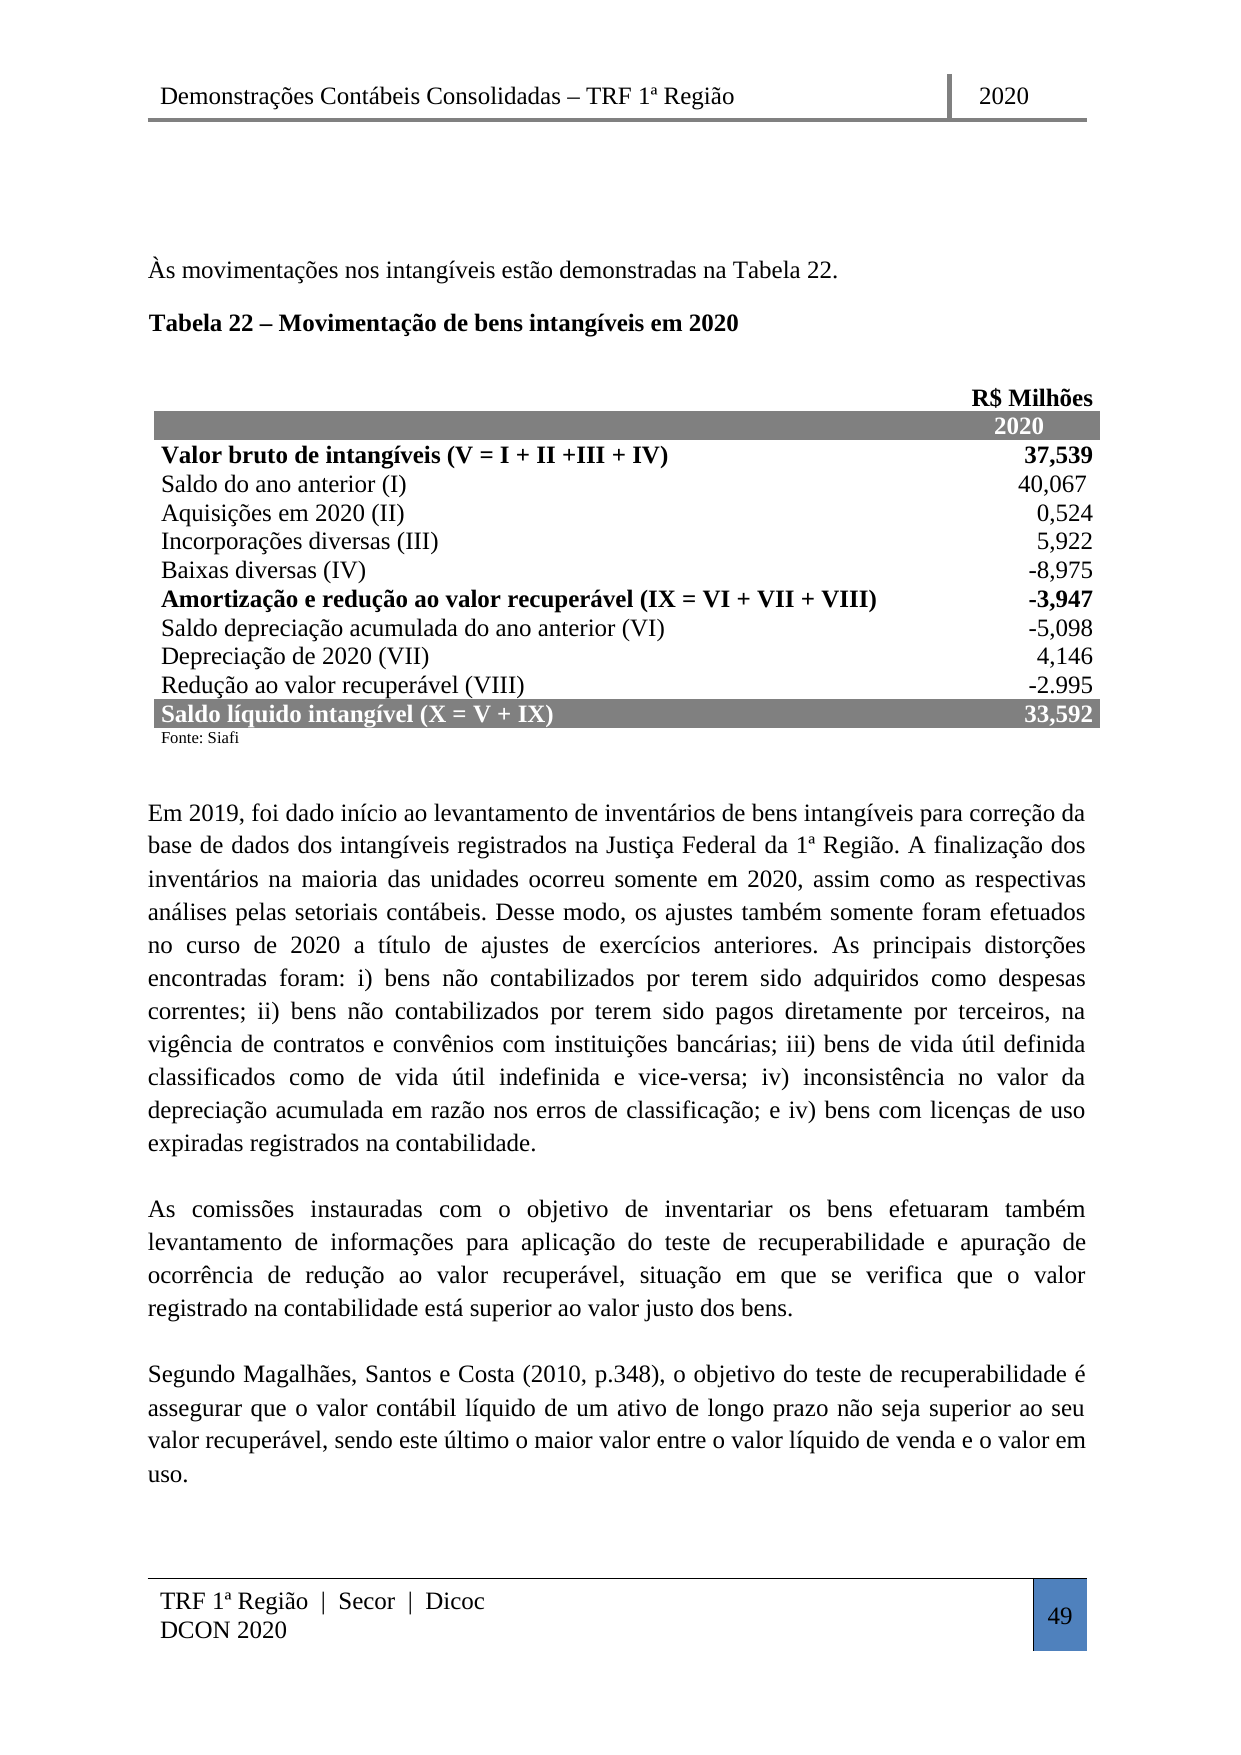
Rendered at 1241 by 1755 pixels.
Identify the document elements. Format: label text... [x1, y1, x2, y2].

table_cell Saldo do ano anterior (I) [154, 469, 938, 498]
table_header R$ Milhões [154, 383, 1100, 411]
table_cell [154, 411, 938, 440]
table_cell 4,146 [938, 641, 1100, 670]
table_cell Saldo líquido intangível (X = V + IX) [154, 699, 938, 728]
table_cell Valor bruto de intangíveis (V = I + II +III + IV) [154, 440, 938, 469]
table_cell 0,524 [938, 498, 1100, 526]
text As comissões instauradas com o objetivo de inventariar os bens efetuaram também levantamento de informações para aplicação do teste de recuperabilidade e apuração de ocorrência de redução ao valor recuperável, situação em que se verifica que o valor registrado na contabilidade está superior ao valor justo dos bens. [148, 1194, 1087, 1322]
table_cell Saldo depreciação acumulada do ano anterior (VI) [154, 613, 938, 641]
text Segundo Magalhães, Santos e Costa (2010, p.348), o objetivo do teste de recuperabilidade é assegurar que o valor contábil líquido de um ativo de longo prazo não seja superior ao seu valor recuperável, sendo este último o maior valor entre o valor líquido de venda e o valor em uso. [148, 1359, 1087, 1487]
table_cell Depreciação de 2020 (VII) [154, 641, 938, 670]
text Tabela 22 – Movimentação de bens intangíveis em 2020 [149, 306, 1086, 338]
table_cell -8,975 [938, 555, 1100, 584]
table_cell -5,098 [938, 613, 1100, 641]
table_cell -3,947 [938, 584, 1100, 613]
table_cell 37,539 [938, 440, 1100, 469]
table_cell Baixas diversas (IV) [154, 555, 938, 584]
table_cell Redução ao valor recuperável (VIII) [154, 670, 938, 699]
table_cell Aquisições em 2020 (II) [154, 498, 938, 526]
table_cell 33,592 [938, 699, 1100, 728]
table_cell 5,922 [938, 526, 1100, 555]
text Às movimentações nos intangíveis estão demonstradas na Tabela 22. [148, 255, 1087, 284]
table_cell -2.995 [938, 670, 1100, 699]
table_cell Incorporações diversas (III) [154, 526, 938, 555]
table_cell 40,067 [938, 469, 1100, 498]
table_cell Amortização e redução ao valor recuperável (IX = VI + VII + VIII) [154, 584, 938, 613]
table_cell Fonte: Siafi [154, 728, 1100, 756]
text Em 2019, foi dado início ao levantamento de inventários de bens intangíveis para correção da base de dados dos intangíveis registrados na Justiça Federal da 1ª Região. A finalização dos inventários na maioria das unidades ocorreu somente em 2020, assim como as respectivas análises pelas setoriais contábeis. Desse modo, os ajustes também somente foram efetuados no curso de 2020 a título de ajustes de exercícios anteriores. As principais distorções encontradas foram: i) bens não contabilizados por terem sido adquiridos como despesas correntes; ii) bens não contabilizados por terem sido pagos diretamente por terceiros, na vigência de contratos e convênios com instituições bancárias; iii) bens de vida útil definida classificados como de vida útil indefinida e vice-versa; iv) inconsistência no valor da depreciação acumulada em razão nos erros de classificação; e iv) bens com licenças de uso expiradas registrados na contabilidade. [148, 798, 1087, 1157]
table_cell 2020 [938, 411, 1100, 440]
